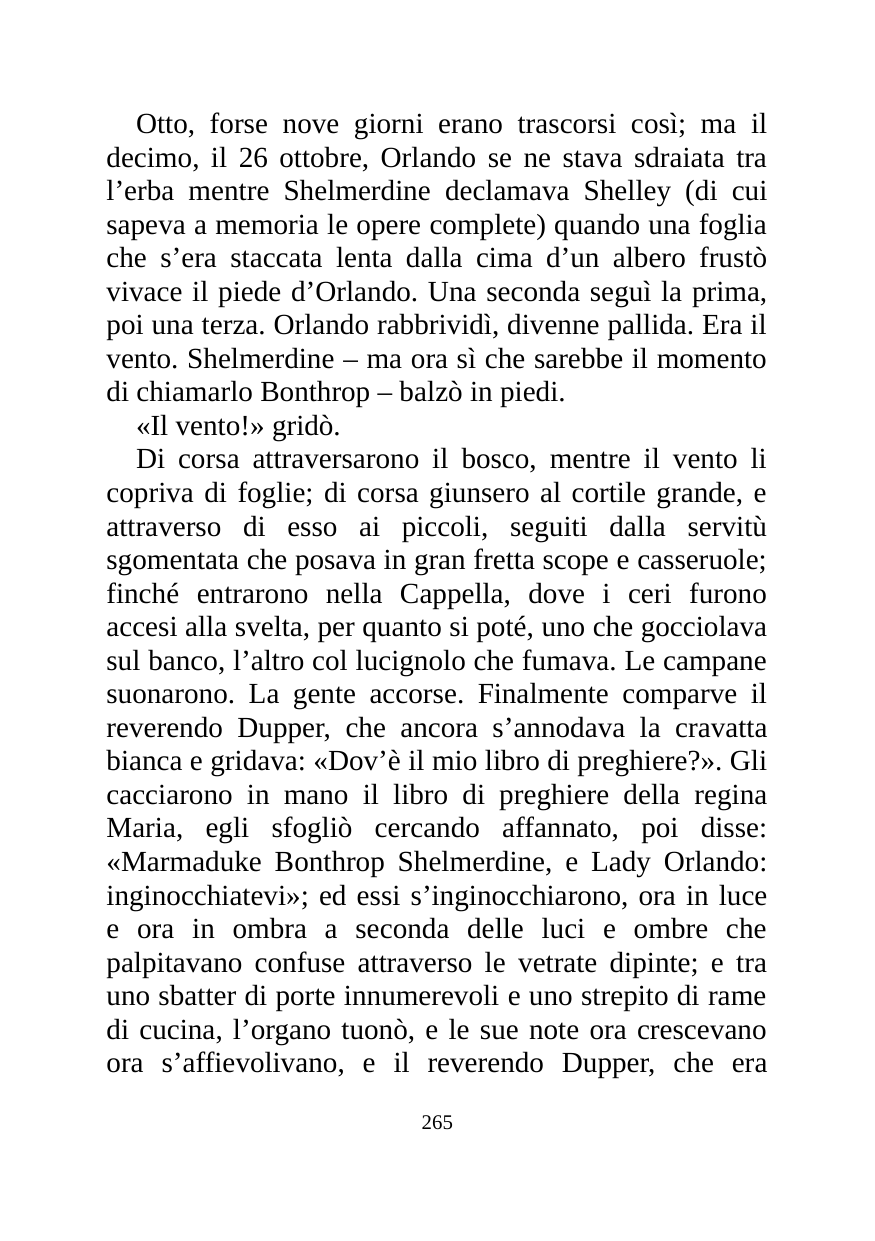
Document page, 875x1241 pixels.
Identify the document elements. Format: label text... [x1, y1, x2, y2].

text «Il vento!» gridò. [106, 408, 768, 442]
text Otto, forse nove giorni erano trascorsi così; ma il decimo, il 26 ottobre, Orlando se ne stava sdraiata tra l’erba mentre Shelmerdine declamava Shelley (di cui sapeva a memoria le opere complete) quando una foglia che s’era staccata lenta dalla cima d’un albero frustò vivace il piede d’Orlando. Una seconda seguì la prima, poi una terza. Orlando rabbrividì, divenne pallida. Era il vento. Shelmerdine – ma ora sì che sarebbe il momento di chiamarlo Bonthrop – balzò in piedi. [106, 106, 768, 408]
text Di corsa attraversarono il bosco, mentre il vento li copriva di foglie; di corsa giunsero al cortile grande, e attraverso di esso ai piccoli, seguiti dalla servitù sgomentata che posava in gran fretta scope e casseruole; finché entrarono nella Cappella, dove i ceri furono accesi alla svelta, per quanto si poté, uno che gocciolava sul banco, l’altro col lucignolo che fumava. Le campane suonarono. La gente accorse. Finalmente comparve il reverendo Dupper, che ancora s’annodava la cravatta bianca e gridava: «Dov’è il mio libro di preghiere?». Gli cacciarono in mano il libro di preghiere della regina Maria, egli sfogliò cercando affannato, poi disse: «Marmaduke Bonthrop Shelmerdine, e Lady Orlando: inginocchiatevi»; ed essi s’inginocchiarono, ora in luce e ora in ombra a seconda delle luci e ombre che palpitavano confuse attraverso le vetrate dipinte; e tra uno sbatter di porte innumerevoli e uno strepito di rame di cucina, l’organo tuonò, e le sue note ora crescevano ora s’affievolivano, e il reverendo Dupper, che era [106, 442, 768, 1079]
